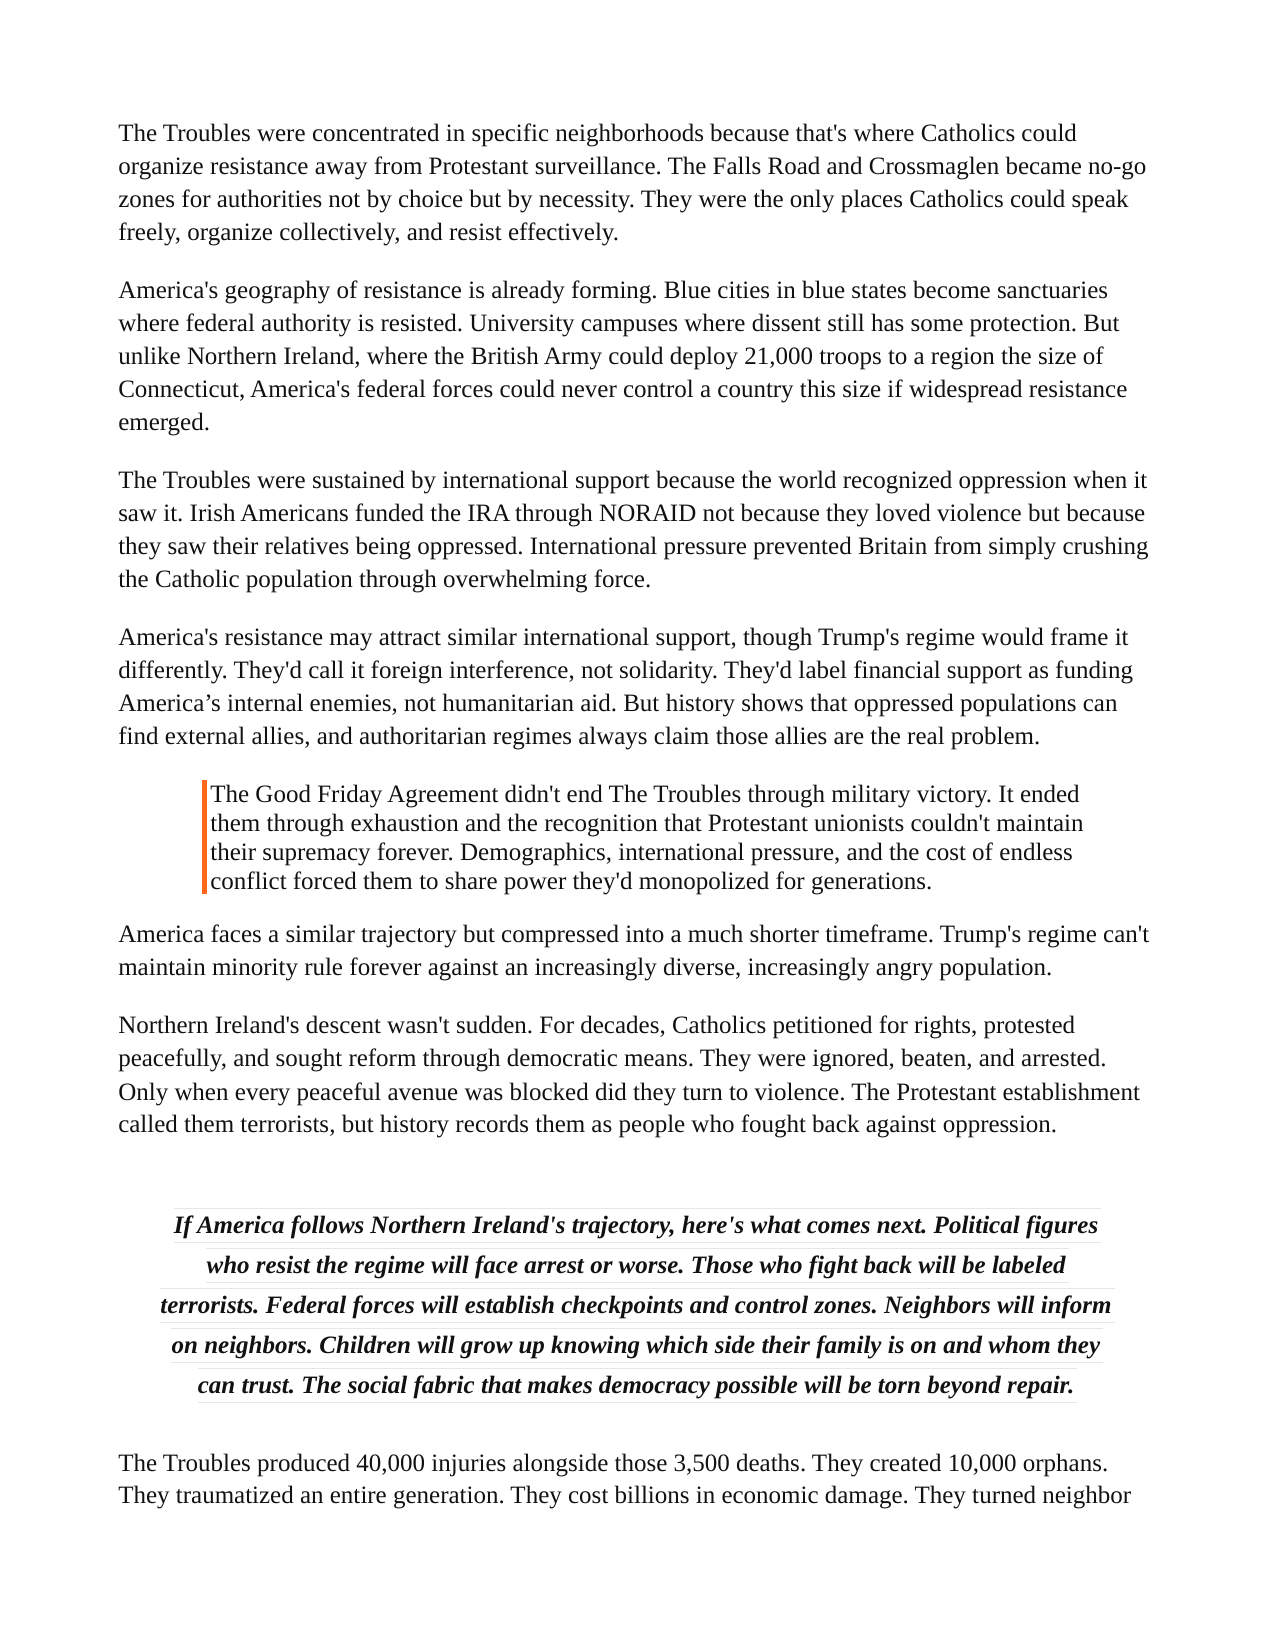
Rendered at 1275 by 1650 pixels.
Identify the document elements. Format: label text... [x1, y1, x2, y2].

text America's resistance may attract similar international support, though Trump's regime would frame it differently. They'd call it foreign interference, not solidarity. They'd label financial support as funding America’s internal enemies, not humanitarian aid. But history shows that oppressed populations can find external allies, and authoritarian regimes always claim those allies are the real problem. [118, 622, 1157, 750]
text America faces a similar trajectory but compressed into a much shorter timeframe. Trump's regime can't maintain minority rule forever against an increasingly diverse, increasingly angry population. [118, 919, 1157, 981]
text The Troubles were sustained by international support because the world recognized oppression when it saw it. Irish Americans funded the IRA through NORAID not because they loved violence but because they saw their relatives being oppressed. International pressure prevented Britain from simply crushing the Catholic population through overwhelming force. [118, 465, 1157, 593]
text If America follows Northern Ireland's trajectory, here's what comes next. Political figures who resist the regime will face arrest or worse. Those who fight back will be labeled terrorists. Federal forces will establish checkpoints and control zones. Neighbors will inform on neighbors. Children will grow up knowing which side their family is on and whom they can trust. The social fabric that makes democracy possible will be torn beyond repair. [158, 1208, 1117, 1402]
text The Troubles produced 40,000 injuries alongside those 3,500 deaths. They created 10,000 orphans. They traumatized an entire generation. They cost billions in economic damage. They turned neighbor [118, 1448, 1157, 1509]
text America's geography of resistance is already forming. Blue cities in blue states become sanctuaries where federal authority is resisted. University campuses where dissent still has some protection. But unlike Northern Ireland, where the British Army could deploy 21,000 troops to a region the size of Connecticut, America's federal forces could never control a country this size if widespread resistance emerged. [118, 275, 1157, 436]
text The Troubles were concentrated in specific neighborhoods because that's where Catholics could organize resistance away from Protestant surveillance. The Falls Road and Crossmaglen became no-go zones for authorities not by choice but by necessity. They were the only places Catholics could speak freely, organize collectively, and resist effectively. [118, 118, 1157, 246]
text The Good Friday Agreement didn't end The Troubles through military victory. It ended them through exhaustion and the recognition that Protestant unionists couldn't maintain their supremacy forever. Demographics, international pressure, and the cost of endless conflict forced them to share power they'd monopolized for generations. [202, 779, 1098, 894]
text Northern Ireland's descent wasn't sudden. For decades, Catholics petitioned for rights, protested peacefully, and sought reform through democratic means. They were ignored, beaten, and arrested. Only when every peaceful avenue was blocked did they turn to violence. The Protestant establishment called them terrorists, but history records them as people who fought back against oppression. [118, 1011, 1157, 1138]
